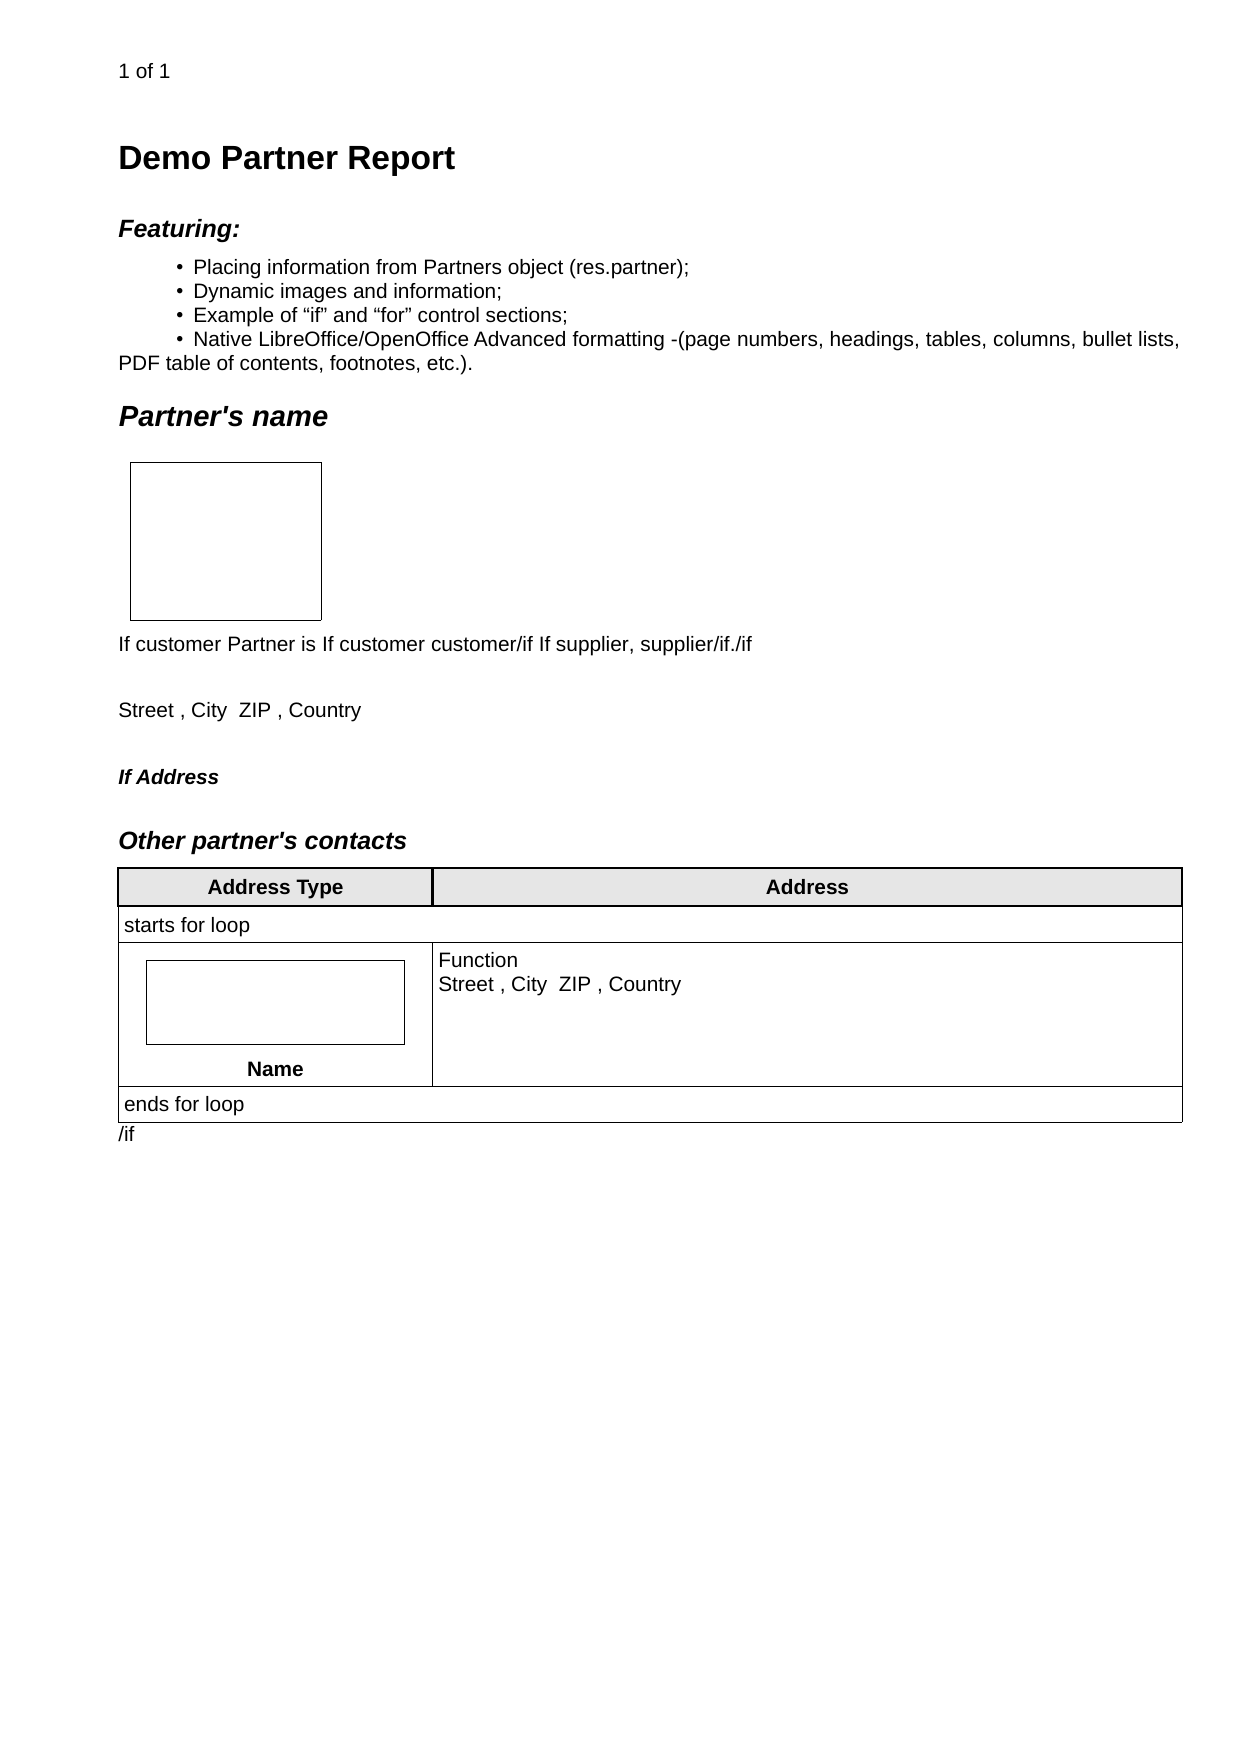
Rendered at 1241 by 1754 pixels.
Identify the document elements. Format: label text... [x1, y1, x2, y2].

text /if [118, 1123, 1181, 1146]
text Street , City ZIP , Country [118, 698, 1181, 722]
list Placing information from Partners object (res.partner); [118, 255, 1181, 279]
subtitle If Address [118, 764, 1181, 788]
table_cell Name [119, 943, 432, 1086]
list Example of “if” and “for” control sections; [118, 303, 1181, 327]
table_header Address Type [119, 869, 431, 905]
table_cell starts for loop [119, 907, 1182, 942]
list Dynamic images and information; [118, 279, 1181, 303]
table_cell ends for loop [119, 1087, 1182, 1122]
table_cell Function Street , City ZIP , Country [433, 943, 1182, 1086]
table_header Address [434, 869, 1181, 905]
subtitle Featuring: [118, 214, 1181, 242]
subtitle Demo Partner Report [118, 137, 1181, 176]
subtitle Other partner's contacts [118, 826, 1181, 855]
list Native LibreOffice/OpenOffice Advanced formatting -(page numbers, headings, tables, columns, bullet lists, PDF table of contents, footnotes, etc.). [118, 327, 1181, 375]
text Partner's name [119, 399, 1182, 433]
text If customer Partner is If customer customer/if If supplier, supplier/if./if [118, 632, 1181, 656]
